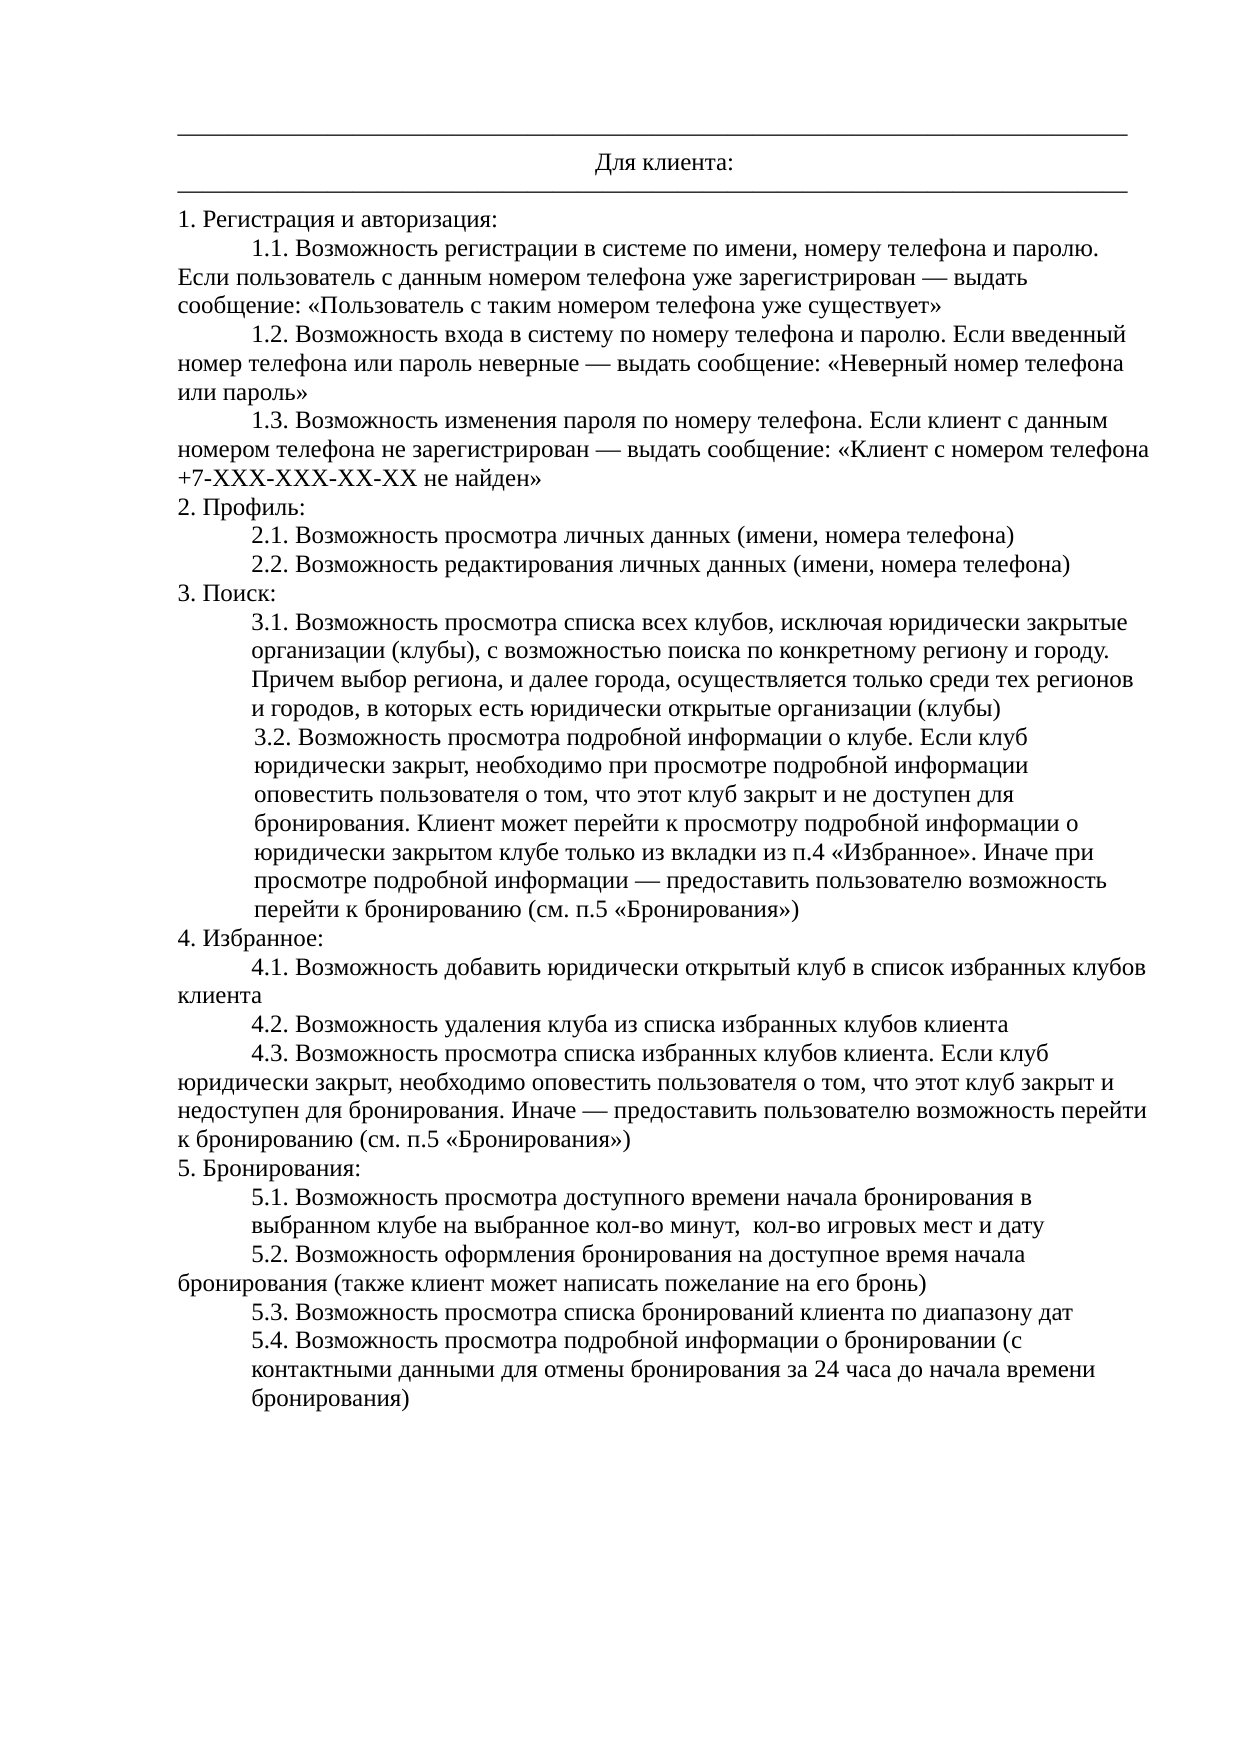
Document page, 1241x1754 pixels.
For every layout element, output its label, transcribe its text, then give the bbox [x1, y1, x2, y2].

text 3.2. Возможность просмотра подробной информации о клубе. Если клуб юридически закрыт, необходимо при просмотре подробной информации оповестить пользователя о том, что этот клуб закрыт и не доступен для бронирования. Клиент может перейти к просмотру подробной информации о юридически закрытом клубе только из вкладки из п.4 «Избранное». Иначе при просмотре подробной информации — предоставить пользователю возможность перейти к бронированию (см. п.5 «Бронирования») [201, 722, 1152, 923]
text 4.3. Возможность просмотра списка избранных клубов клиента. Если клуб юридически закрыт, необходимо оповестить пользователя о том, что этот клуб закрыт и недоступен для бронирования. Иначе — предоставить пользователю возможность перейти к бронированию (см. п.5 «Бронирования») [177, 1038, 1152, 1153]
text Для клиента: [177, 147, 1152, 176]
text 5.4. Возможность просмотра подробной информации о бронировании (с контактными данными для отмены бронирования за 24 часа до начала времени бронирования) [177, 1326, 1152, 1412]
text 4. Избранное: [177, 923, 1152, 952]
text 2.1. Возможность просмотра личных данных (имени, номера телефона) [177, 521, 1152, 549]
text 3. Поиск: [177, 578, 1152, 607]
text 4.1. Возможность добавить юридически открытый клуб в список избранных клубов клиента [177, 952, 1152, 1009]
text 1. Регистрация и авторизация: [177, 204, 1152, 233]
text 1.3. Возможность изменения пароля по номеру телефона. Если клиент с данным номером телефона не зарегистрирован — выдать сообщение: «Клиент с номером телефона +7-XXX-XXX-XX-XX не найден» [177, 406, 1152, 492]
text 2.2. Возможность редактирования личных данных (имени, номера телефона) [177, 549, 1152, 578]
text 5.2. Возможность оформления бронирования на доступное время начала бронирования (также клиент может написать пожелание на его бронь) [177, 1239, 1152, 1297]
text 4.2. Возможность удаления клуба из списка избранных клубов клиента [177, 1009, 1152, 1038]
text 1.2. Возможность входа в систему по номеру телефона и паролю. Если введенный номер телефона или пароль неверные — выдать сообщение: «Неверный номер телефона или пароль» [177, 319, 1152, 406]
text 5.1. Возможность просмотра доступного времени начала бронирования в выбранном клубе на выбранное кол-во минут, кол-во игровых мест и дату [177, 1182, 1152, 1239]
text —————————————————————————————————————— [177, 118, 1152, 147]
text 2. Профиль: [177, 492, 1152, 521]
text 3.1. Возможность просмотра списка всех клубов, исключая юридически закрытые организации (клубы), с возможностью поиска по конкретному региону и городу. Причем выбор региона, и далее города, осуществляется только среди тех регионов и городов, в которых есть юридически открытые организации (клубы) [177, 607, 1152, 722]
text 5.3. Возможность просмотра списка бронирований клиента по диапазону дат [177, 1297, 1152, 1326]
text 5. Бронирования: [177, 1153, 1152, 1182]
text —————————————————————————————————————— [177, 176, 1152, 204]
text 1.1. Возможность регистрации в системе по имени, номеру телефона и паролю. Если пользователь с данным номером телефона уже зарегистрирован — выдать сообщение: «Пользователь с таким номером телефона уже существует» [177, 233, 1152, 319]
